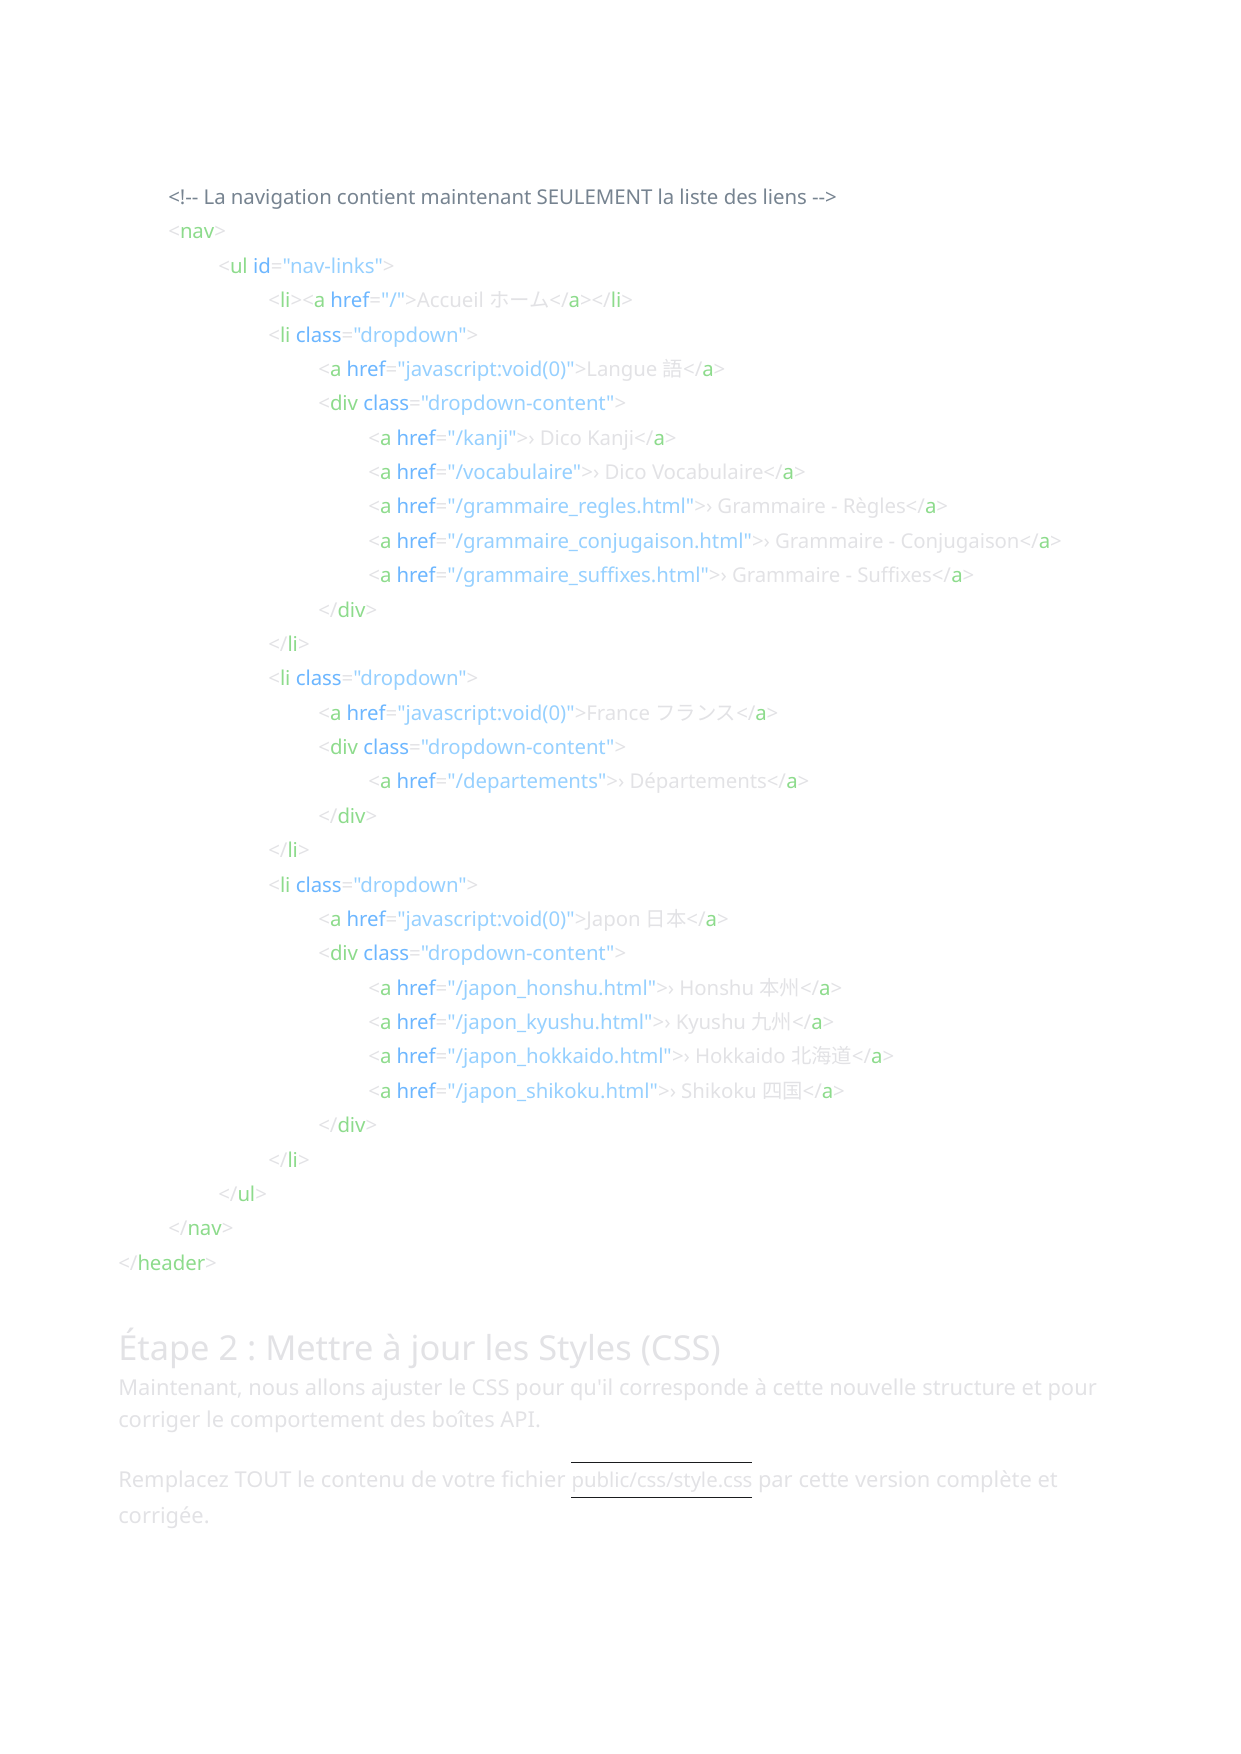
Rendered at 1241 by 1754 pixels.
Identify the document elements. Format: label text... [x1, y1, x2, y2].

text <a href="/grammaire_suffixes.html">› Grammaire - Suffixes</a> [118, 554, 1122, 589]
text <a href="/japon_honshu.html">› Honshu 本州</a> [118, 967, 1122, 1001]
subtitle Étape 2 : Mettre à jour les Styles (CSS) [118, 1324, 1122, 1371]
text </li> [118, 829, 1122, 864]
text Remplacez TOUT le contenu de votre fichier public/css/style.css par cette version complète et corrigée. [118, 1461, 1122, 1529]
text </nav> [118, 1208, 1122, 1242]
text <!-- La navigation contient maintenant SEULEMENT la liste des liens --> [118, 176, 1122, 211]
text </div> [118, 589, 1122, 623]
text <a href="/japon_shikoku.html">› Shikoku 四国</a> [118, 1070, 1122, 1104]
text <nav> [118, 211, 1122, 245]
text </div> [118, 795, 1122, 829]
text <ul id="nav-links"> [118, 245, 1122, 279]
text <a href="/departements">› Départements</a> [118, 761, 1122, 795]
text </div> [118, 1104, 1122, 1139]
text <a href="/japon_hokkaido.html">› Hokkaido 北海道</a> [118, 1036, 1122, 1070]
text Maintenant, nous allons ajuster le CSS pour qu'il corresponde à cette nouvelle structure et pour corriger le comportement des boîtes API. [118, 1371, 1122, 1433]
text <div class="dropdown-content"> [118, 933, 1122, 967]
text <a href="/vocabulaire">› Dico Vocabulaire</a> [118, 451, 1122, 486]
text <a href="/japon_kyushu.html">› Kyushu 九州</a> [118, 1001, 1122, 1036]
text </li> [118, 1139, 1122, 1173]
text <li><a href="/">Accueil ホーム</a></li> [118, 279, 1122, 314]
text </ul> [118, 1173, 1122, 1208]
text <li class="dropdown"> [118, 864, 1122, 898]
text </li> [118, 623, 1122, 658]
text </header> [118, 1242, 1122, 1276]
text <a href="/grammaire_regles.html">› Grammaire - Règles</a> [118, 486, 1122, 520]
text <li class="dropdown"> [118, 658, 1122, 692]
text <a href="/kanji">› Dico Kanji</a> [118, 417, 1122, 451]
text <div class="dropdown-content"> [118, 383, 1122, 417]
text <a href="javascript:void(0)">Japon 日本</a> [118, 898, 1122, 933]
text <li class="dropdown"> [118, 314, 1122, 348]
text <a href="javascript:void(0)">France フランス</a> [118, 692, 1122, 726]
text <a href="javascript:void(0)">Langue 語</a> [118, 348, 1122, 383]
text <div class="dropdown-content"> [118, 726, 1122, 761]
text <a href="/grammaire_conjugaison.html">› Grammaire - Conjugaison</a> [118, 520, 1122, 554]
